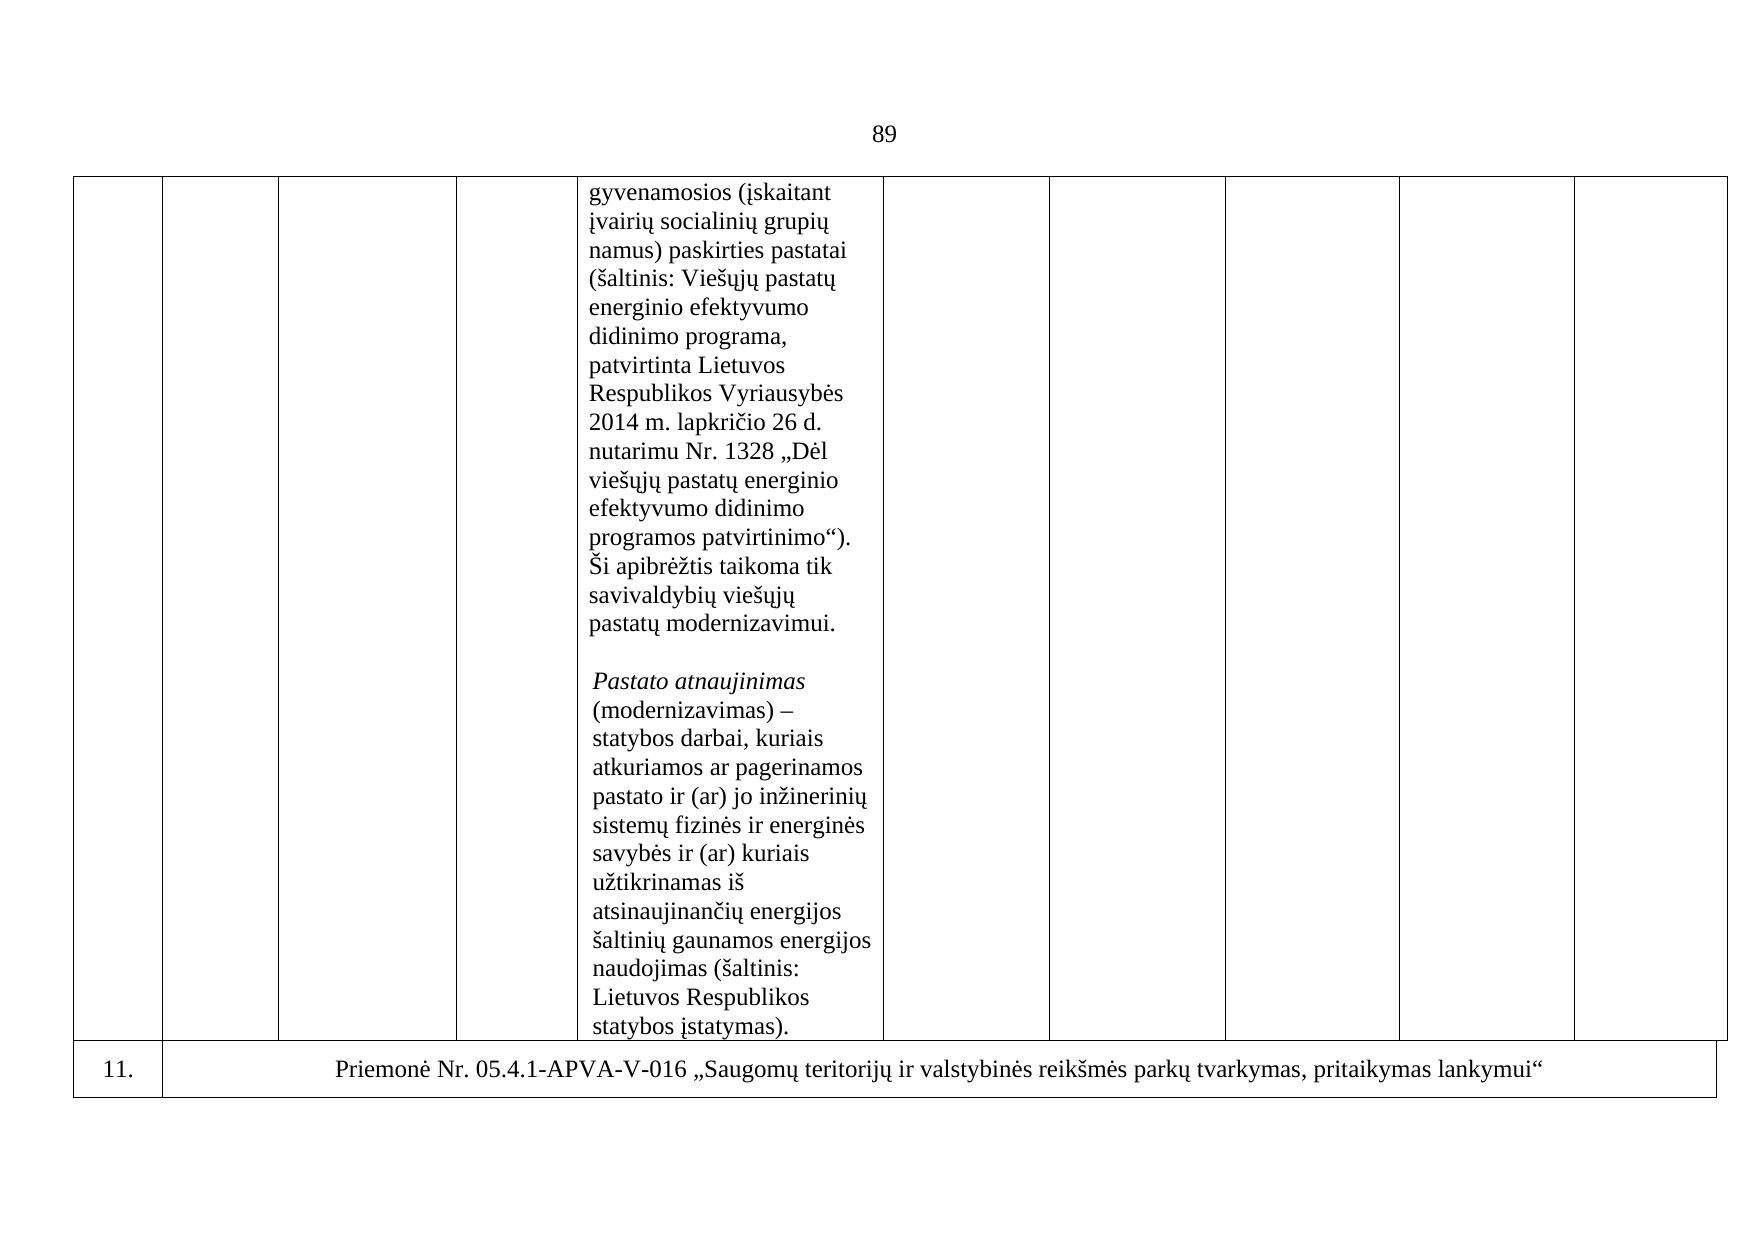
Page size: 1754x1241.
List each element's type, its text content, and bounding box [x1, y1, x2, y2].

table_cell 11. [74, 1041, 162, 1097]
table_cell [1575, 177, 1727, 1040]
table_cell [1400, 177, 1574, 1040]
table_cell [163, 177, 278, 1040]
table_cell [1717, 1041, 1722, 1097]
table_cell [1050, 177, 1225, 1040]
table_cell [1722, 1041, 1728, 1097]
table_cell [457, 177, 577, 1040]
table_cell gyvenamosios (įskaitant įvairių socialinių grupių namus) paskirties pastatai (šaltinis: Viešųjų pastatų energinio efektyvumo didinimo programa, patvirtinta Lietuvos Respublikos Vyriausybės 2014 m. lapkričio 26 d. nutarimu Nr. 1328 „Dėl viešųjų pastatų energinio efektyvumo didinimo programos patvirtinimo“). Ši apibrėžtis taikoma tik savivaldybių viešųjų pastatų modernizavimui. Pastato atnaujinimas (modernizavimas) – statybos darbai, kuriais atkuriamos ar pagerinamos pastato ir (ar) jo inžinerinių sistemų fizinės ir energinės savybės ir (ar) kuriais užtikrinamas iš atsinaujinančių energijos šaltinių gaunamos energijos naudojimas (šaltinis: Lietuvos Respublikos statybos įstatymas). [578, 177, 883, 1040]
table_cell [74, 177, 162, 1040]
table_cell [1226, 177, 1399, 1040]
table_cell [884, 177, 1049, 1040]
table_cell Priemonė Nr. 05.4.1-APVA-V-016 „Saugomų teritorijų ir valstybinės reikšmės parkų tvarkymas, pritaikymas lankymui“ [163, 1041, 1716, 1097]
table_cell [279, 177, 456, 1040]
